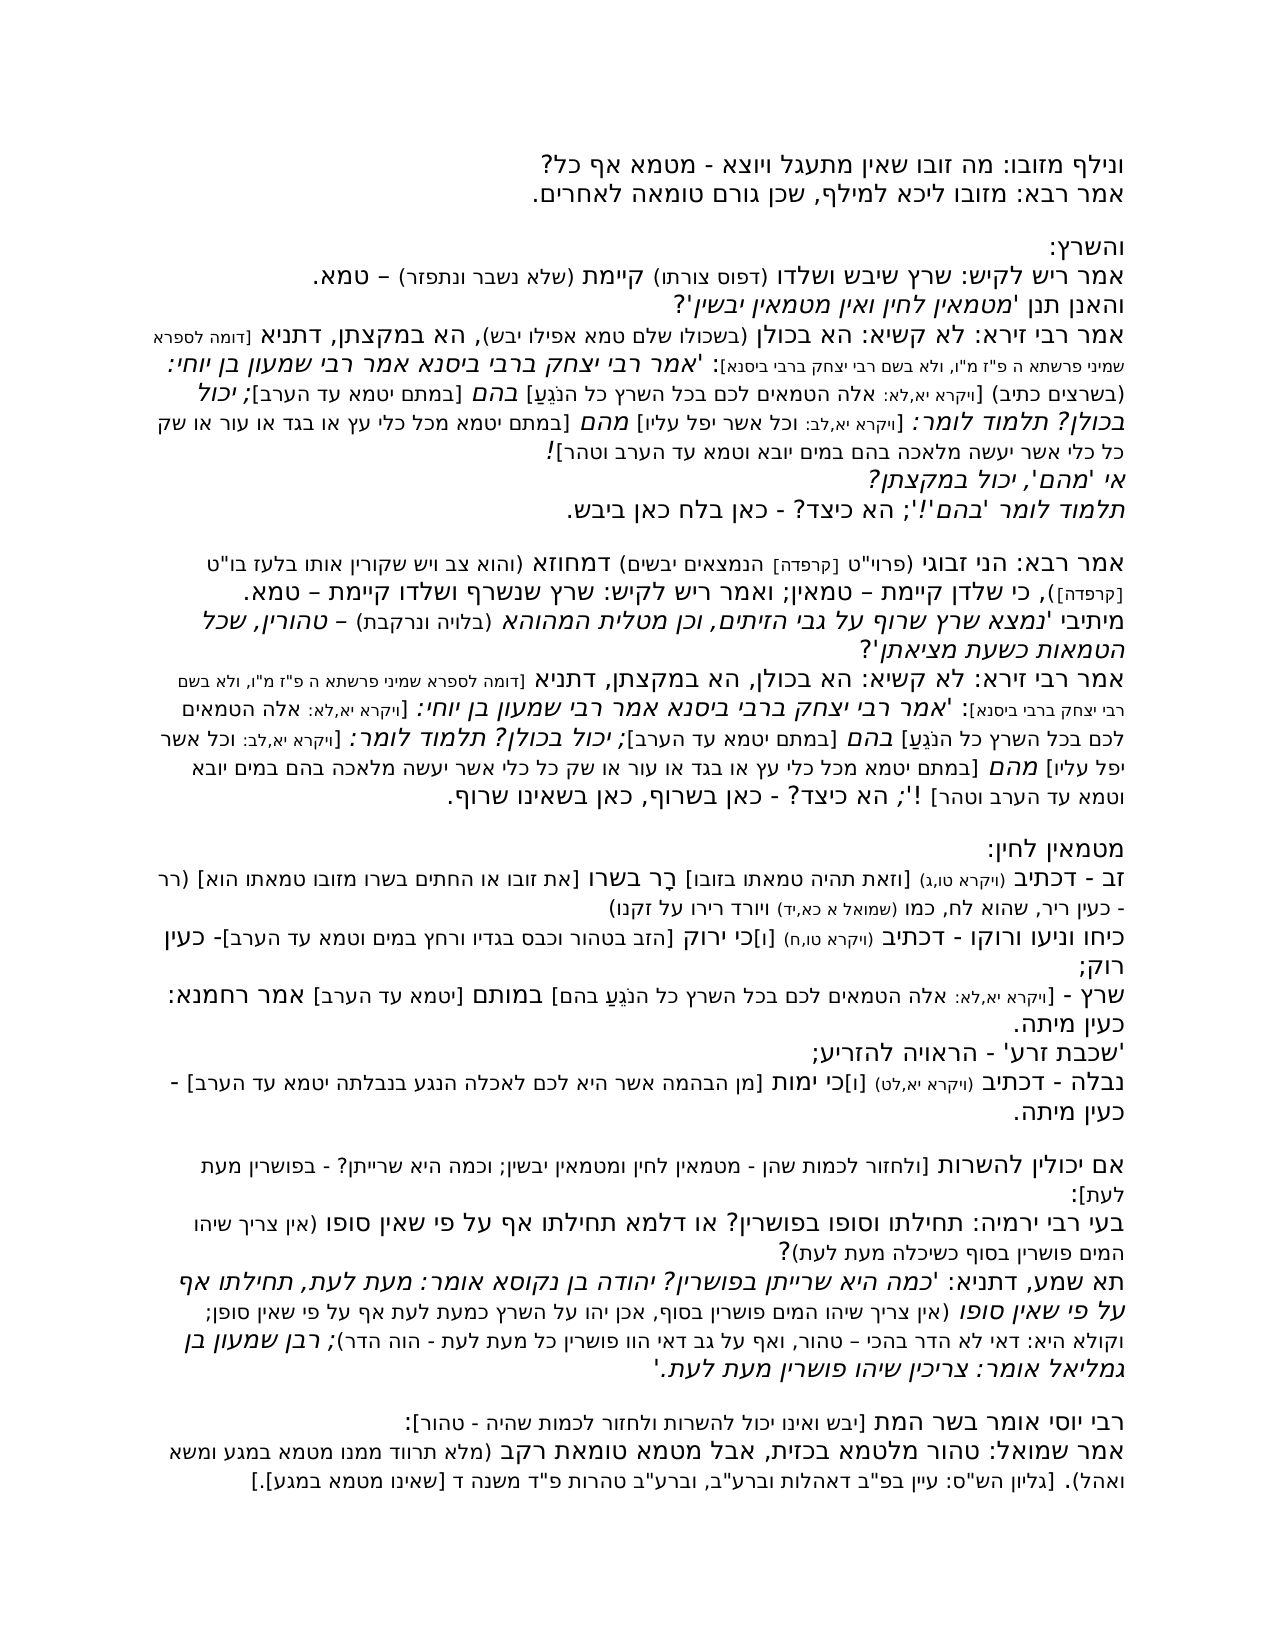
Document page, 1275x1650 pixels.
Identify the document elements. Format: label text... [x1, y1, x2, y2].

text אמר רבא: מזובו ליכא למילף, שכן גורם טומאה לאחרים. [150, 179, 1125, 208]
text אמר רבא: הני זבוגי (פרוי"ט [קרפדה] הנמצאים יבשים) דמחוזא (והוא צב ויש שקורין אותו בלעז בו"ט [קרפדה]), כי שלדן קיימת – טמאין; ואמר ריש לקיש: שרץ שנשרף ושלדו קיימת – טמא. [150, 548, 1125, 606]
text אמר רבי זירא: לא קשיא: הא בכולן (בשכולו שלם טמא אפילו יבש), הא במקצתן, דתניא [דומה לספרא שמיני פרשתא ה פ"ז מ"ו, ולא בשם רבי יצחק ברבי ביסנא]: 'אמר רבי יצחק ברבי ביסנא אמר רבי שמעון בן יוחי: (בשרצים כתיב) [ויקרא יא,לא: אלה הטמאים לכם בכל השרץ כל הנֹגֵעַ] בהם [במתם יטמא עד הערב]; יכול בכולן? תלמוד לומר: [ויקרא יא,לב: וכל אשר יפל עליו] מהם [במתם יטמא מכל כלי עץ או בגד או עור או שק כל כלי אשר יעשה מלאכה בהם במים יובא וטמא עד הערב וטהר]! [150, 320, 1125, 466]
text כיחו וניעו ורוקו - דכתיב (ויקרא טו,ח) [ו]כי ירוק [הזב בטהור וכבס בגדיו ורחץ במים וטמא עד הערב]- כעין רוק; [150, 922, 1125, 980]
text מיתיבי 'נמצא שרץ שרוף על גבי הזיתים, וכן מטלית המהוהא (בלויה ונרקבת) – טהורין, שכל הטמאות כשעת מציאתן'? [150, 606, 1125, 664]
text והשרץ: [150, 232, 1125, 262]
text מטמאין לחין: [150, 834, 1125, 863]
text ונילף מזובו: מה זובו שאין מתעגל ויוצא - מטמא אף כל? [150, 150, 1125, 179]
text והאנן תנן 'מטמאין לחין ואין מטמאין יבשין'? [150, 291, 1125, 320]
text אמר שמואל: טהור מלטמא בכזית, אבל מטמא טומאת רקב (מלא תרווד ממנו מטמא במגע ומשא ואהל). [גליון הש"ס: עיין בפ"ב דאהלות וברע"ב, וברע"ב טהרות פ"ד משנה ד [שאינו מטמא במגע].] [150, 1437, 1125, 1495]
text זב - דכתיב (ויקרא טו,ג) [וזאת תהיה טמאתו בזובו] רָר בשרו [את זובו או החתים בשרו מזובו טמאתו הוא] (רר - כעין ריר, שהוא לח, כמו (שמואל א כא,יד) ויורד רירו על זקנו) [150, 863, 1125, 922]
text אמר רבי זירא: לא קשיא: הא בכולן, הא במקצתן, דתניא [דומה לספרא שמיני פרשתא ה פ"ז מ"ו, ולא בשם רבי יצחק ברבי ביסנא]: 'אמר רבי יצחק ברבי ביסנא אמר רבי שמעון בן יוחי: [ויקרא יא,לא: אלה הטמאים לכם בכל השרץ כל הנֹגֵעַ] בהם [במתם יטמא עד הערב]; יכול בכולן? תלמוד לומר: [ויקרא יא,לב: וכל אשר יפל עליו] מהם [במתם יטמא מכל כלי עץ או בגד או עור או שק כל כלי אשר יעשה מלאכה בהם במים יובא וטמא עד הערב וטהר] !'; הא כיצד? - כאן בשרוף, כאן בשאינו שרוף. [150, 664, 1125, 810]
text אי 'מהם', יכול במקצתן? [150, 466, 1125, 495]
text שרץ - [ויקרא יא,לא: אלה הטמאים לכם בכל השרץ כל הנֹגֵעַ בהם] במותם [יטמא עד הערב] אמר רחמנא: כעין מיתה. [150, 980, 1125, 1038]
text תא שמע, דתניא: 'כמה היא שרייתן בפושרין? יהודה בן נקוסא אומר: מעת לעת, תחילתו אף על פי שאין סופו (אין צריך שיהו המים פושרין בסוף, אכן יהו על השרץ כמעת לעת אף על פי שאין סופן; וקולא היא: דאי לא הדר בהכי – טהור, ואף על גב דאי הוו פושרין כל מעת לעת - הוה הדר); רבן שמעון בן גמליאל אומר: צריכין שיהו פושרין מעת לעת.' [150, 1267, 1125, 1383]
text נבלה - דכתיב (ויקרא יא,לט) [ו]כי ימות [מן הבהמה אשר היא לכם לאכלה הנגע בנבלתה יטמא עד הערב] - כעין מיתה. [150, 1068, 1125, 1126]
text תלמוד לומר 'בהם'!'; הא כיצד? - כאן בלח כאן ביבש. [150, 495, 1125, 524]
text אם יכולין להשרות [ולחזור לכמות שהן - מטמאין לחין ומטמאין יבשין; וכמה היא שרייתן? - בפושרין מעת לעת]: [150, 1150, 1125, 1208]
text רבי יוסי אומר בשר המת [יבש ואינו יכול להשרות ולחזור לכמות שהיה - טהור]: [150, 1407, 1125, 1437]
text אמר ריש לקיש: שרץ שיבש ושלדו (דפוס צורתו) קיימת (שלא נשבר ונתפזר) – טמא. [150, 262, 1125, 291]
text 'שכבת זרע' - הראויה להזריע; [150, 1038, 1125, 1068]
text בעי רבי ירמיה: תחילתו וסופו בפושרין? או דלמא תחילתו אף על פי שאין סופו (אין צריך שיהו המים פושרין בסוף כשיכלה מעת לעת)? [150, 1208, 1125, 1267]
